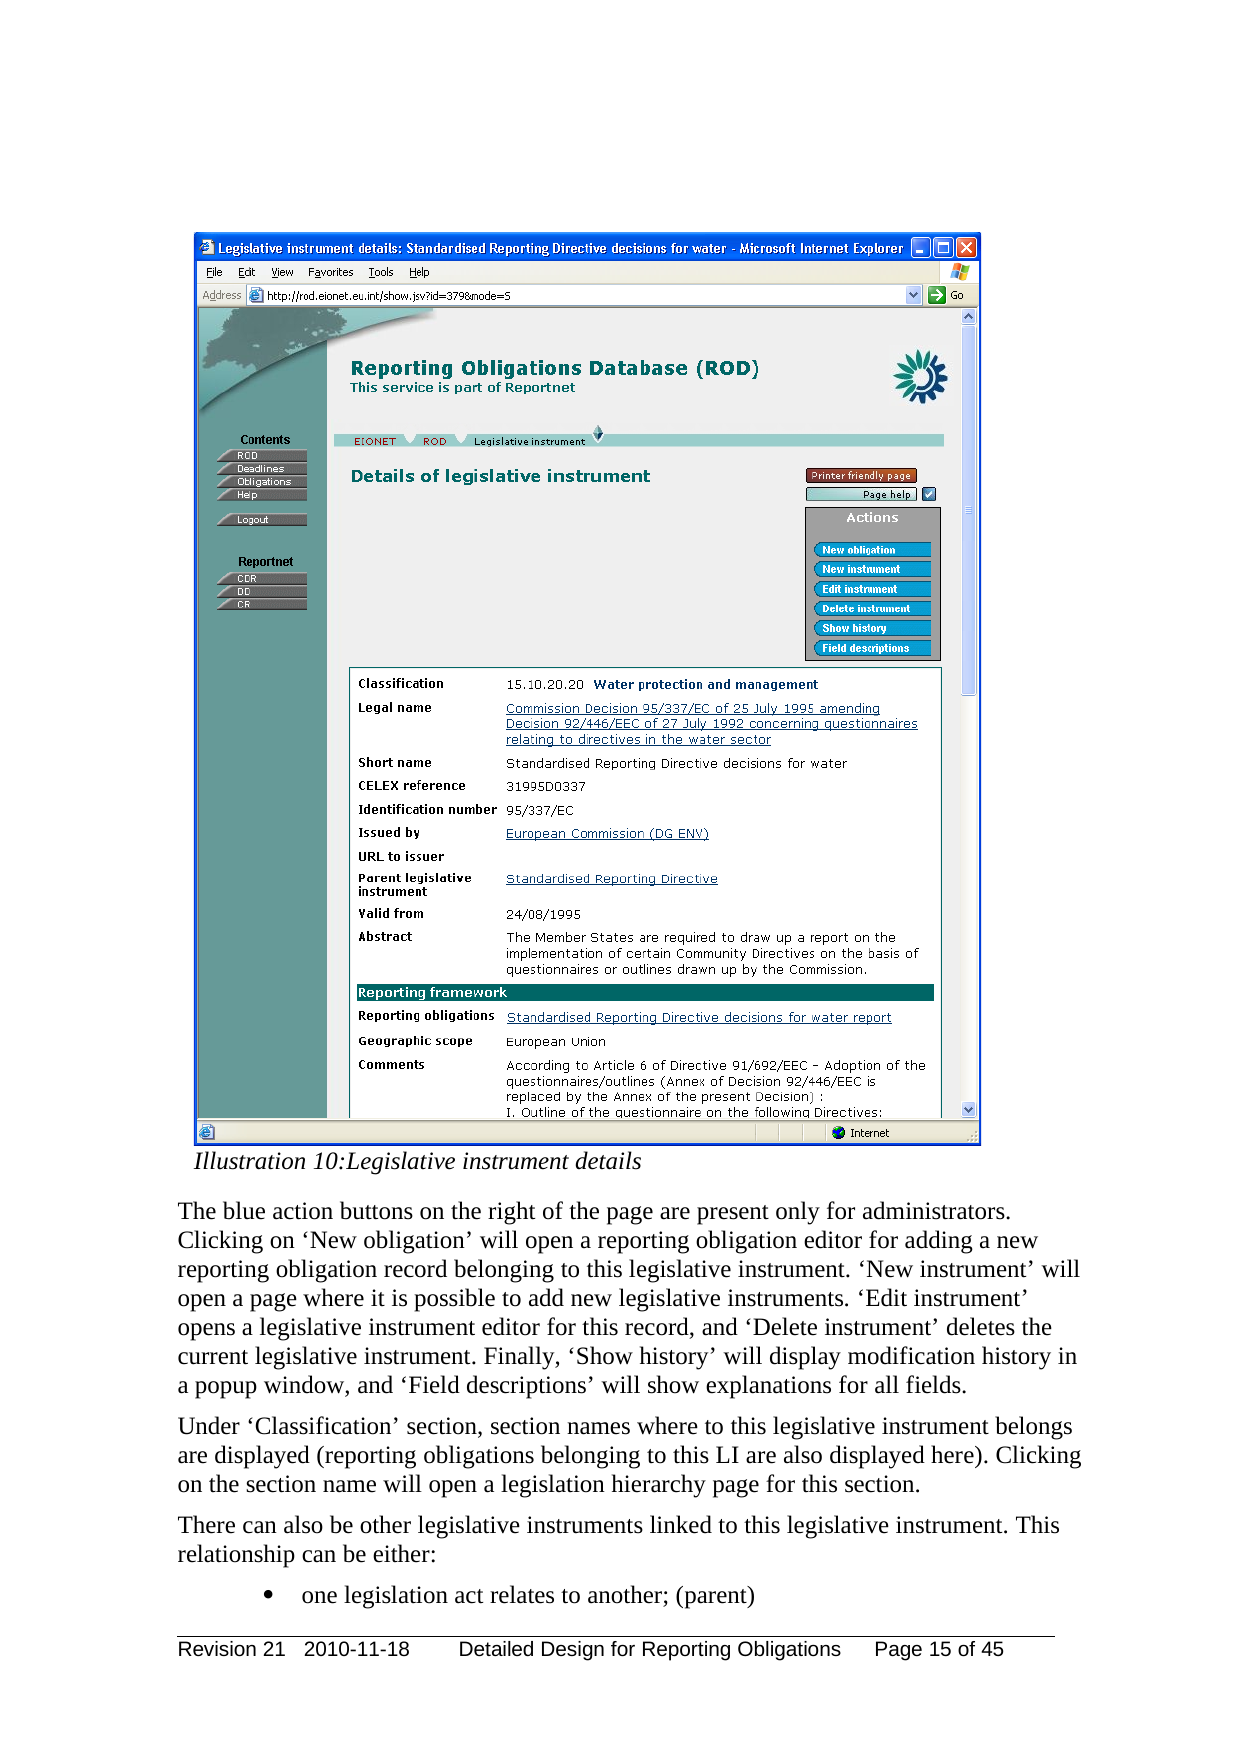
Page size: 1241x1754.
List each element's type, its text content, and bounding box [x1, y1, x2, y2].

text Under ‘Classification’ section, section names where to this legislative instrument belongs are displayed (reporting obligations belonging to this LI are also displayed here). Clicking on the section name will open a legislation hierarchy page for this section. [177, 1411, 1092, 1498]
text Illustration 10:Legislative instrument details [194, 1146, 981, 1175]
picture [193, 232, 982, 1146]
text The blue action buttons on the right of the page are present only for administrators. Clicking on ‘New obligation’ will open a reporting obligation editor for adding a new reporting obligation record belonging to this legislative instrument. ‘New instrument’ will open a page where it is possible to add new legislative instruments. ‘Edit instrument’ opens a legislative instrument editor for this record, and ‘Delete instrument’ deletes the current legislative instrument. Finally, ‘Show history’ will display modification history in a popup window, and ‘Field descriptions’ will show explanations for all fields. [177, 1196, 1092, 1399]
text There can also be other legislative instruments linked to this legislative instrument. This relationship can be either: [177, 1510, 1092, 1568]
list one legislation act relates to another; (parent) [264, 1580, 1092, 1609]
